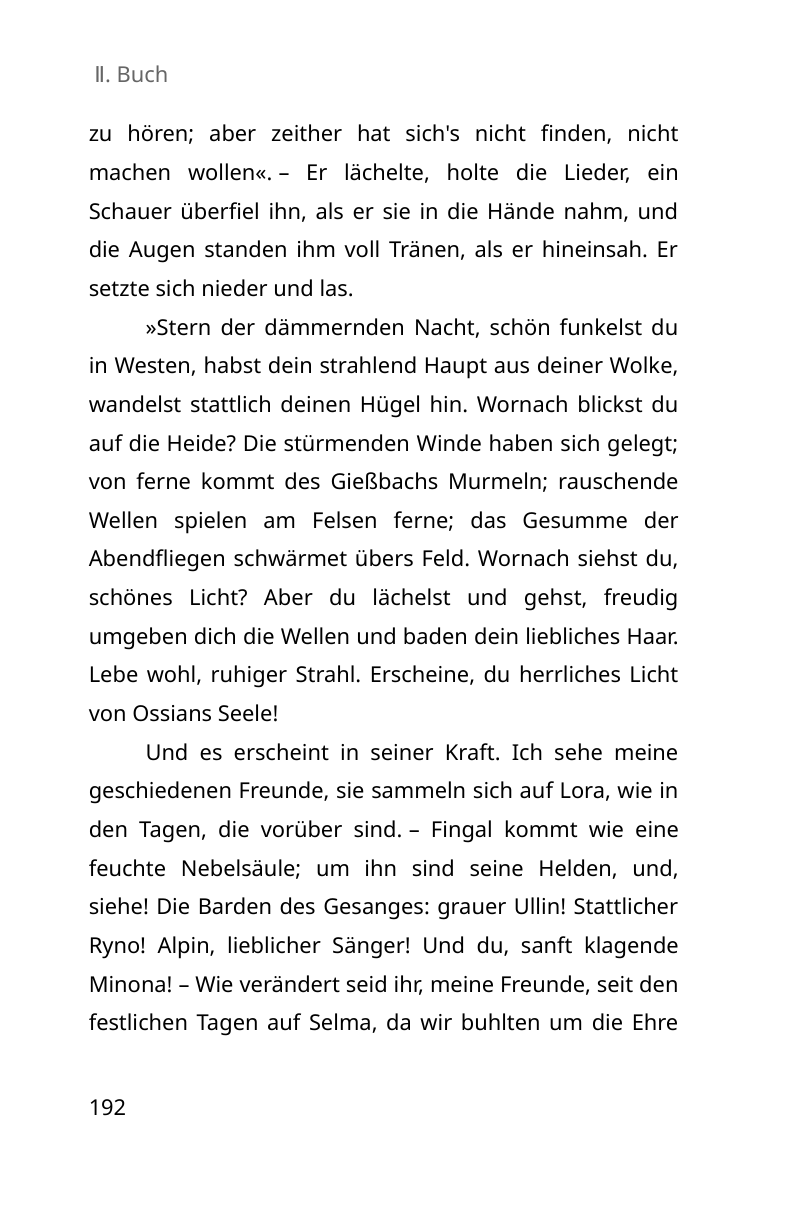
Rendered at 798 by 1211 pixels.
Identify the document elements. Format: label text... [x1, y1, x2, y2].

text Und es erscheint in seiner Kraft. Ich sehe meine geschiedenen Freunde, sie sammeln sich auf Lora, wie in den Tagen, die vorüber sind. – Fingal kommt wie eine feuchte Nebelsäule; um ihn sind seine Helden, und, siehe! Die Barden des Gesanges: grauer Ullin! Stattlicher Ryno! Alpin, lieblicher Sänger! Und du, sanft klagende Minona! – Wie verändert seid ihr, meine Freunde, seit den festlichen Tagen auf Selma, da wir buhlten um die Ehre [88, 737, 679, 1037]
text zu hören; aber zeither hat sich's nicht finden, nicht machen wollen«. – Er lächelte, holte die Lieder, ein Schauer überfiel ihn, als er sie in die Hände nahm, und die Augen standen ihm voll Tränen, als er hineinsah. Er setzte sich nieder und las. [88, 118, 679, 303]
text »Stern der dämmernden Nacht, schön funkelst du in Westen, habst dein strahlend Haupt aus deiner Wolke, wandelst stattlich deinen Hügel hin. Wornach blickst du auf die Heide? Die stürmenden Winde haben sich gelegt; von ferne kommt des Gießbachs Murmeln; rauschende Wellen spielen am Felsen ferne; das Gesumme der Abendfliegen schwärmet übers Feld. Wornach siehst du, schönes Licht? Aber du lächelst und gehst, freudig umgeben dich die Wellen und baden dein liebliches Haar. Lebe wohl, ruhiger Strahl. Erscheine, du herrliches Licht von Ossians Seele! [88, 312, 679, 728]
